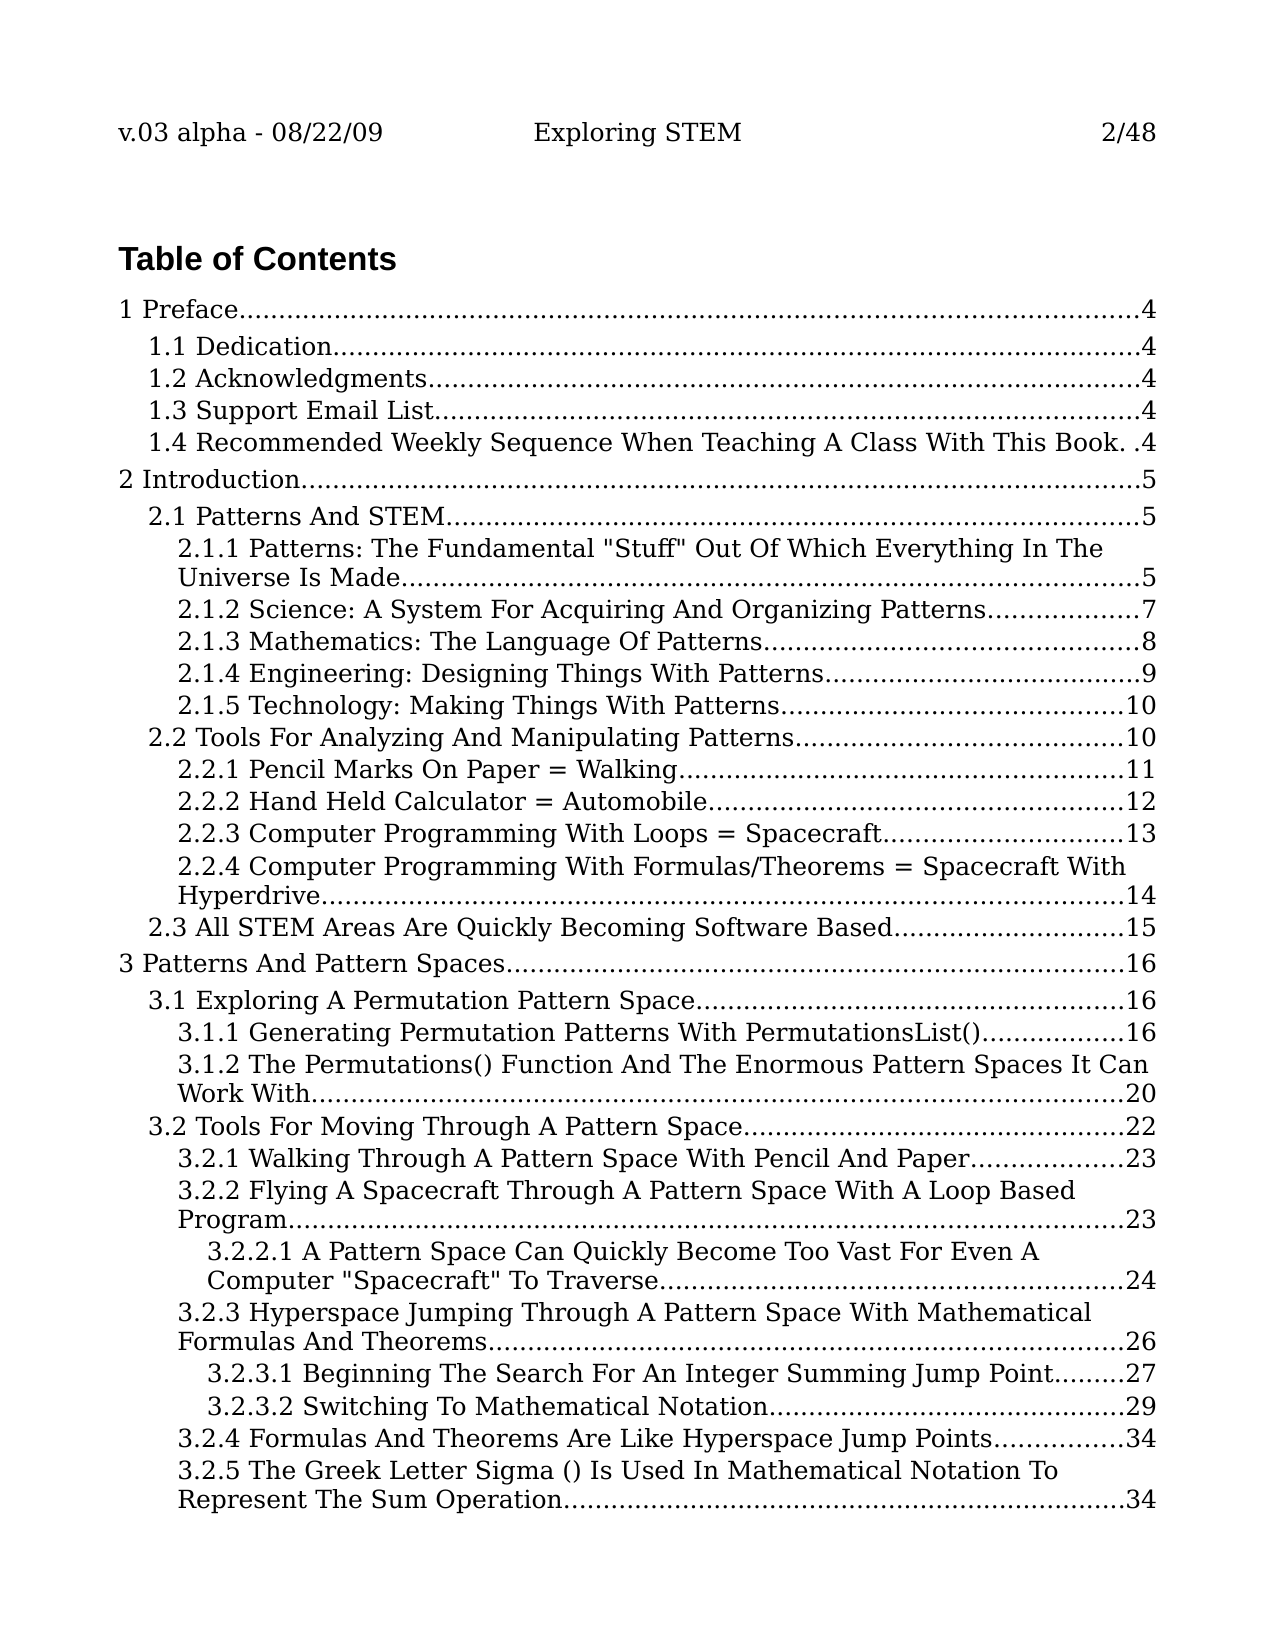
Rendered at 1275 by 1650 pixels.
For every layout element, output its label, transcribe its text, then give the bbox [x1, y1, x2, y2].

text 3.2.5 The Greek Letter Sigma () Is Used In Mathematical Notation To Represent The Sum Operation 34 [177, 1456, 1157, 1514]
text 3.1.1 Generating Permutation Patterns With PermutationsList() 16 [177, 1018, 1157, 1047]
text 3.2.1 Walking Through A Pattern Space With Pencil And Paper 23 [177, 1144, 1157, 1173]
text 1.3 Support Email List 4 [148, 396, 1157, 425]
text 2.2 Tools For Analyzing And Manipulating Patterns 10 [148, 723, 1157, 752]
text 1.2 Acknowledgments 4 [148, 364, 1157, 393]
text 3.1 Exploring A Permutation Pattern Space 16 [148, 986, 1157, 1015]
text 3.2.3 Hyperspace Jumping Through A Pattern Space With Mathematical Formulas And Theorems 26 [177, 1298, 1157, 1357]
text 3.2.3.2 Switching To Mathematical Notation 29 [207, 1392, 1157, 1421]
text 1.1 Dedication 4 [148, 332, 1157, 361]
text 3.2.2 Flying A Spacecraft Through A Pattern Space With A Loop Based Program 23 [177, 1176, 1157, 1234]
text 2.2.4 Computer Programming With Formulas/Theorems = Spacecraft With Hyperdrive 14 [177, 852, 1157, 910]
subtitle Table of Contents [118, 239, 1157, 277]
text 2.3 All STEM Areas Are Quickly Becoming Software Based 15 [148, 913, 1157, 942]
text 2.1 Patterns And STEM 5 [148, 502, 1157, 531]
text 3.2.4 Formulas And Theorems Are Like Hyperspace Jump Points 34 [177, 1424, 1157, 1453]
text 1 Preface 4 [118, 295, 1157, 324]
text 2 Introduction 5 [118, 465, 1157, 494]
text 2.1.1 Patterns: The Fundamental "Stuff" Out Of Which Everything In The Universe Is Made 5 [177, 534, 1157, 592]
text 1.4 Recommended Weekly Sequence When Teaching A Class With This Book 4 [148, 428, 1157, 457]
text 2.1.4 Engineering: Designing Things With Patterns 9 [177, 659, 1157, 688]
text 3.1.2 The Permutations() Function And The Enormous Pattern Spaces It Can Work With 20 [177, 1050, 1157, 1109]
text 2.2.2 Hand Held Calculator = Automobile 12 [177, 787, 1157, 817]
text 2.1.2 Science: A System For Acquiring And Organizing Patterns 7 [177, 595, 1157, 624]
text 2.1.5 Technology: Making Things With Patterns 10 [177, 691, 1157, 720]
text 3.2.2.1 A Pattern Space Can Quickly Become Too Vast For Even A Computer "Spacecraft" To Traverse 24 [207, 1237, 1157, 1295]
text 3 Patterns And Pattern Spaces 16 [118, 949, 1157, 979]
text 2.2.3 Computer Programming With Loops = Spacecraft 13 [177, 819, 1157, 849]
text 2.1.3 Mathematics: The Language Of Patterns 8 [177, 627, 1157, 656]
text 2.2.1 Pencil Marks On Paper = Walking 11 [177, 755, 1157, 784]
text 3.2 Tools For Moving Through A Pattern Space 22 [148, 1112, 1157, 1141]
text 3.2.3.1 Beginning The Search For An Integer Summing Jump Point 27 [207, 1359, 1157, 1389]
